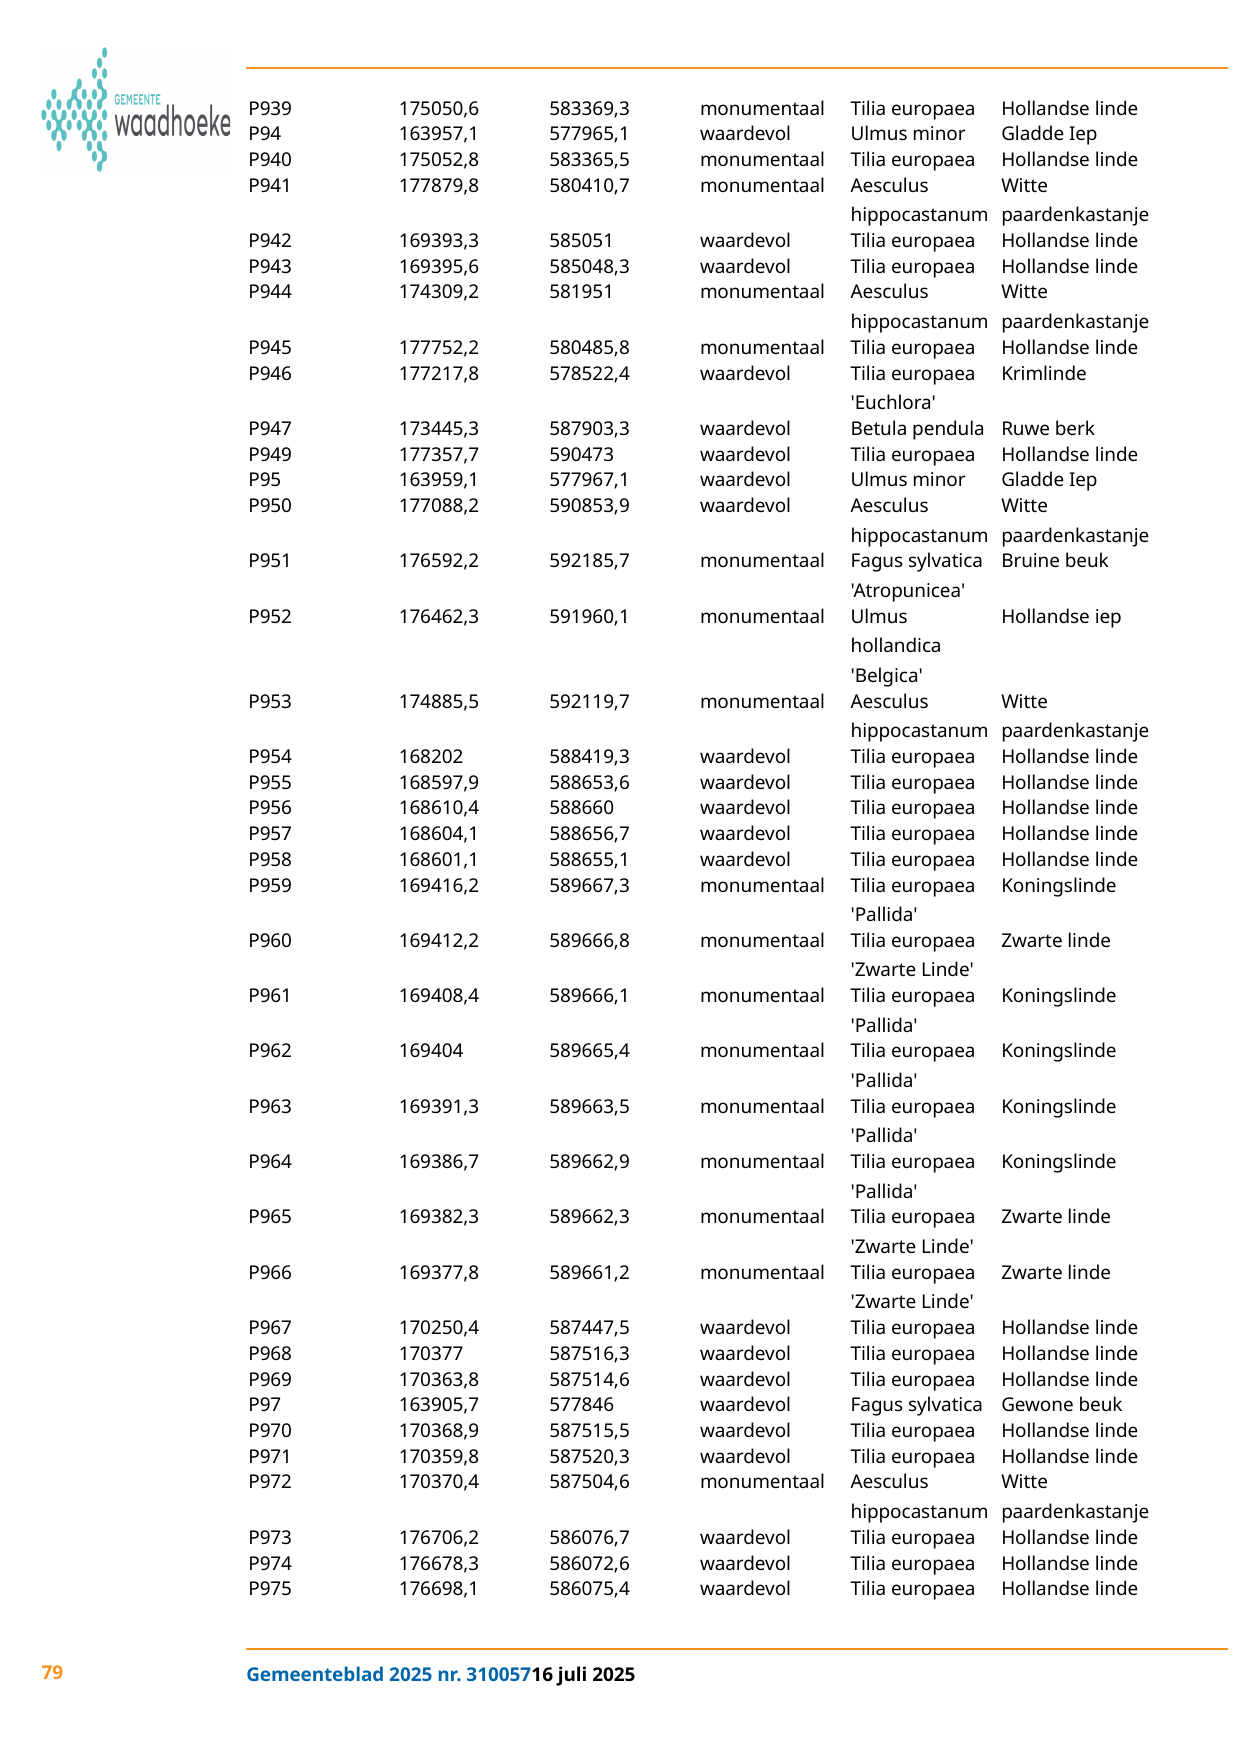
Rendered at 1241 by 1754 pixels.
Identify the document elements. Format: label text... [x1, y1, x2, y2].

table_cell Ulmus hollandica 'Belgica' [850, 603, 1001, 688]
table_cell 588419,3 [549, 743, 700, 769]
table_cell Hollandse linde [1001, 1340, 1152, 1366]
table_cell waardevol [700, 820, 850, 846]
table_cell 589666,8 [549, 927, 700, 982]
table_cell 591960,1 [549, 603, 700, 688]
table_cell Ruwe berk [1001, 415, 1152, 441]
table_cell 174309,2 [399, 279, 549, 334]
table_cell waardevol [700, 1524, 850, 1550]
table_cell 177217,8 [399, 360, 549, 415]
table_cell monumentaal [700, 1204, 850, 1259]
table_cell monumentaal [700, 279, 850, 334]
table_cell Tilia europaea 'Euchlora' [850, 360, 1001, 415]
table_cell 169412,2 [399, 927, 549, 982]
table_cell 589665,4 [549, 1038, 700, 1093]
table_cell 581951 [549, 279, 700, 334]
table_cell Zwarte linde [1001, 1204, 1152, 1259]
table_cell Hollandse linde [1001, 253, 1152, 279]
table_cell 175052,8 [399, 146, 549, 172]
table_cell Hollandse linde [1001, 1314, 1152, 1340]
table_cell Tilia europaea 'Pallida' [850, 1038, 1001, 1093]
table_cell waardevol [700, 227, 850, 253]
table_cell P953 [248, 688, 398, 743]
table_cell 168610,4 [399, 795, 549, 820]
table_cell 583365,5 [549, 146, 700, 172]
table_cell P975 [248, 1575, 398, 1601]
table_cell P939 [248, 95, 398, 121]
table_cell 577965,1 [549, 121, 700, 146]
table_cell Hollandse linde [1001, 795, 1152, 820]
table_cell waardevol [700, 1575, 850, 1601]
table_cell P974 [248, 1550, 398, 1575]
table_cell waardevol [700, 1443, 850, 1469]
table_cell P966 [248, 1259, 398, 1314]
table_cell waardevol [700, 1391, 850, 1417]
table_cell Tilia europaea 'Pallida' [850, 872, 1001, 927]
table_cell Hollandse linde [1001, 1524, 1152, 1550]
table_cell Tilia europaea [850, 1366, 1001, 1391]
table_cell P971 [248, 1443, 398, 1469]
table_cell 177088,2 [399, 492, 549, 548]
table_cell Tilia europaea [850, 1443, 1001, 1469]
table_cell Ulmus minor [850, 467, 1001, 492]
table_cell 580485,8 [549, 334, 700, 360]
table_cell 170359,8 [399, 1443, 549, 1469]
table_cell Tilia europaea [850, 1340, 1001, 1366]
table_cell P961 [248, 983, 398, 1038]
table_cell Tilia europaea [850, 846, 1001, 872]
table_cell 169404 [399, 1038, 549, 1093]
table_cell Gladde Iep [1001, 467, 1152, 492]
table_cell Hollandse linde [1001, 334, 1152, 360]
table_cell 168202 [399, 743, 549, 769]
table_cell Zwarte linde [1001, 927, 1152, 982]
table_cell Tilia europaea [850, 743, 1001, 769]
table_cell P949 [248, 441, 398, 467]
table_cell Tilia europaea [850, 253, 1001, 279]
table_cell 588660 [549, 795, 700, 820]
table_cell Aesculus hippocastanum [850, 172, 1001, 227]
table_cell 177752,2 [399, 334, 549, 360]
table_cell waardevol [700, 360, 850, 415]
table_cell Hollandse linde [1001, 95, 1152, 121]
table_cell Tilia europaea [850, 95, 1001, 121]
table_cell P960 [248, 927, 398, 982]
table_cell 590853,9 [549, 492, 700, 548]
table_cell monumentaal [700, 927, 850, 982]
table_cell P959 [248, 872, 398, 927]
table_cell P957 [248, 820, 398, 846]
table_cell Tilia europaea 'Zwarte Linde' [850, 1259, 1001, 1314]
table_cell P942 [248, 227, 398, 253]
table_cell 163959,1 [399, 467, 549, 492]
table_cell 169416,2 [399, 872, 549, 927]
table_cell 587447,5 [549, 1314, 700, 1340]
picture [41, 47, 231, 172]
table_cell P952 [248, 603, 398, 688]
table_cell 169395,6 [399, 253, 549, 279]
table_cell Koningslinde [1001, 872, 1152, 927]
table_cell Hollandse linde [1001, 846, 1152, 872]
table_cell 585048,3 [549, 253, 700, 279]
table_cell Tilia europaea [850, 1417, 1001, 1443]
table_cell P955 [248, 769, 398, 794]
table_cell 169382,3 [399, 1204, 549, 1259]
table_cell waardevol [700, 1340, 850, 1366]
table_cell monumentaal [700, 95, 850, 121]
table_cell Aesculus hippocastanum [850, 1469, 1001, 1524]
table_cell 578522,4 [549, 360, 700, 415]
table_cell P951 [248, 548, 398, 603]
table_cell 588653,6 [549, 769, 700, 794]
table_cell Ulmus minor [850, 121, 1001, 146]
table_cell P944 [248, 279, 398, 334]
table_cell Tilia europaea [850, 1524, 1001, 1550]
table_cell 169393,3 [399, 227, 549, 253]
table_cell Tilia europaea [850, 795, 1001, 820]
table_cell P972 [248, 1469, 398, 1524]
table_cell Zwarte linde [1001, 1259, 1152, 1314]
table_cell 589667,3 [549, 872, 700, 927]
table_cell P969 [248, 1366, 398, 1391]
table_cell Koningslinde [1001, 1093, 1152, 1148]
table_cell 174885,5 [399, 688, 549, 743]
table_cell Hollandse linde [1001, 743, 1152, 769]
table_cell 586076,7 [549, 1524, 700, 1550]
table_cell monumentaal [700, 1148, 850, 1204]
table_cell monumentaal [700, 1093, 850, 1148]
table_cell Hollandse linde [1001, 441, 1152, 467]
table_cell P97 [248, 1391, 398, 1417]
table_cell P965 [248, 1204, 398, 1259]
table_cell waardevol [700, 415, 850, 441]
table_cell P946 [248, 360, 398, 415]
table_cell P962 [248, 1038, 398, 1093]
table_cell 175050,6 [399, 95, 549, 121]
table_cell Tilia europaea [850, 441, 1001, 467]
table_cell Gladde Iep [1001, 121, 1152, 146]
table_cell 170368,9 [399, 1417, 549, 1443]
table_cell 589662,9 [549, 1148, 700, 1204]
table_cell Bruine beuk [1001, 548, 1152, 603]
table_cell 176592,2 [399, 548, 549, 603]
table_cell Tilia europaea 'Zwarte Linde' [850, 927, 1001, 982]
table_cell 587504,6 [549, 1469, 700, 1524]
table_cell waardevol [700, 795, 850, 820]
table_cell Tilia europaea [850, 769, 1001, 794]
table_cell monumentaal [700, 688, 850, 743]
table_cell waardevol [700, 441, 850, 467]
table_cell 168597,9 [399, 769, 549, 794]
table_cell monumentaal [700, 548, 850, 603]
table_cell Tilia europaea [850, 227, 1001, 253]
table_cell 589666,1 [549, 983, 700, 1038]
table_cell 577846 [549, 1391, 700, 1417]
table_cell monumentaal [700, 1469, 850, 1524]
table_cell waardevol [700, 743, 850, 769]
table_cell 176462,3 [399, 603, 549, 688]
table_cell 586072,6 [549, 1550, 700, 1575]
table_cell P940 [248, 146, 398, 172]
table_cell Witte paardenkastanje [1001, 492, 1152, 548]
table_cell 589661,2 [549, 1259, 700, 1314]
table_cell 587903,3 [549, 415, 700, 441]
table_cell Betula pendula [850, 415, 1001, 441]
table_cell 169377,8 [399, 1259, 549, 1314]
table_cell Hollandse linde [1001, 1366, 1152, 1391]
table_cell Tilia europaea [850, 820, 1001, 846]
table_cell P967 [248, 1314, 398, 1340]
table_cell 589663,5 [549, 1093, 700, 1148]
table_cell monumentaal [700, 1259, 850, 1314]
table_cell 577967,1 [549, 467, 700, 492]
table_cell Tilia europaea [850, 1314, 1001, 1340]
table_cell Witte paardenkastanje [1001, 172, 1152, 227]
table_cell waardevol [700, 1550, 850, 1575]
table_cell 588655,1 [549, 846, 700, 872]
table_cell 587515,5 [549, 1417, 700, 1443]
table_cell 177357,7 [399, 441, 549, 467]
table_cell Tilia europaea [850, 1575, 1001, 1601]
table_cell Koningslinde [1001, 983, 1152, 1038]
table_cell 588656,7 [549, 820, 700, 846]
table_cell Fagus sylvatica [850, 1391, 1001, 1417]
table_cell 587514,6 [549, 1366, 700, 1391]
table_cell Hollandse linde [1001, 1575, 1152, 1601]
table_cell 163957,1 [399, 121, 549, 146]
table_cell 176706,2 [399, 1524, 549, 1550]
table_cell P947 [248, 415, 398, 441]
table_cell Witte paardenkastanje [1001, 1469, 1152, 1524]
table_cell Tilia europaea [850, 334, 1001, 360]
table_cell P964 [248, 1148, 398, 1204]
table_cell waardevol [700, 1366, 850, 1391]
table_cell 163905,7 [399, 1391, 549, 1417]
table_cell 176698,1 [399, 1575, 549, 1601]
table_cell 585051 [549, 227, 700, 253]
table_cell Tilia europaea 'Zwarte Linde' [850, 1204, 1001, 1259]
table_cell 169391,3 [399, 1093, 549, 1148]
table_cell monumentaal [700, 983, 850, 1038]
table_cell Hollandse linde [1001, 820, 1152, 846]
table_cell Hollandse linde [1001, 227, 1152, 253]
table_cell waardevol [700, 1417, 850, 1443]
table_cell Tilia europaea 'Pallida' [850, 983, 1001, 1038]
table_cell waardevol [700, 253, 850, 279]
table_cell 592185,7 [549, 548, 700, 603]
table_cell Aesculus hippocastanum [850, 492, 1001, 548]
table_cell Witte paardenkastanje [1001, 279, 1152, 334]
table_cell P970 [248, 1417, 398, 1443]
table_cell 170363,8 [399, 1366, 549, 1391]
table_cell Hollandse linde [1001, 1550, 1152, 1575]
table_cell 589662,3 [549, 1204, 700, 1259]
table_cell P943 [248, 253, 398, 279]
table_cell P968 [248, 1340, 398, 1366]
table_cell 169386,7 [399, 1148, 549, 1204]
table_cell Hollandse iep [1001, 603, 1152, 688]
table_cell 590473 [549, 441, 700, 467]
table_cell Witte paardenkastanje [1001, 688, 1152, 743]
table_cell Gewone beuk [1001, 1391, 1152, 1417]
table_cell Hollandse linde [1001, 146, 1152, 172]
table_cell 176678,3 [399, 1550, 549, 1575]
table_cell Koningslinde [1001, 1148, 1152, 1204]
table_cell Krimlinde [1001, 360, 1152, 415]
table_cell 580410,7 [549, 172, 700, 227]
table_cell Tilia europaea 'Pallida' [850, 1148, 1001, 1204]
table_cell Koningslinde [1001, 1038, 1152, 1093]
table_cell monumentaal [700, 872, 850, 927]
table_cell P941 [248, 172, 398, 227]
table_cell monumentaal [700, 334, 850, 360]
table_cell 168604,1 [399, 820, 549, 846]
table_cell Hollandse linde [1001, 769, 1152, 794]
table_cell waardevol [700, 1314, 850, 1340]
table_cell Tilia europaea [850, 146, 1001, 172]
table_cell Fagus sylvatica 'Atropunicea' [850, 548, 1001, 603]
table_cell P950 [248, 492, 398, 548]
table_cell 583369,3 [549, 95, 700, 121]
table_cell P95 [248, 467, 398, 492]
table_cell 170250,4 [399, 1314, 549, 1340]
table_cell monumentaal [700, 146, 850, 172]
table_cell Aesculus hippocastanum [850, 279, 1001, 334]
table_cell 587516,3 [549, 1340, 700, 1366]
table_cell P94 [248, 121, 398, 146]
table_cell monumentaal [700, 172, 850, 227]
table_cell 170370,4 [399, 1469, 549, 1524]
table_cell 587520,3 [549, 1443, 700, 1469]
table_cell P954 [248, 743, 398, 769]
table_cell 169408,4 [399, 983, 549, 1038]
table_cell 586075,4 [549, 1575, 700, 1601]
table_cell Aesculus hippocastanum [850, 688, 1001, 743]
table_cell Hollandse linde [1001, 1417, 1152, 1443]
table_cell waardevol [700, 492, 850, 548]
table_cell 177879,8 [399, 172, 549, 227]
table_cell Hollandse linde [1001, 1443, 1152, 1469]
table_cell P956 [248, 795, 398, 820]
table_cell Tilia europaea [850, 1550, 1001, 1575]
table_cell P973 [248, 1524, 398, 1550]
table_cell 173445,3 [399, 415, 549, 441]
table_cell P963 [248, 1093, 398, 1148]
table_cell monumentaal [700, 603, 850, 688]
table_cell 168601,1 [399, 846, 549, 872]
table_cell monumentaal [700, 1038, 850, 1093]
table_cell waardevol [700, 769, 850, 794]
table_cell waardevol [700, 846, 850, 872]
table_cell P945 [248, 334, 398, 360]
table_cell 592119,7 [549, 688, 700, 743]
table_cell 170377 [399, 1340, 549, 1366]
table_cell P958 [248, 846, 398, 872]
table_cell waardevol [700, 121, 850, 146]
table_cell Tilia europaea 'Pallida' [850, 1093, 1001, 1148]
table_cell waardevol [700, 467, 850, 492]
